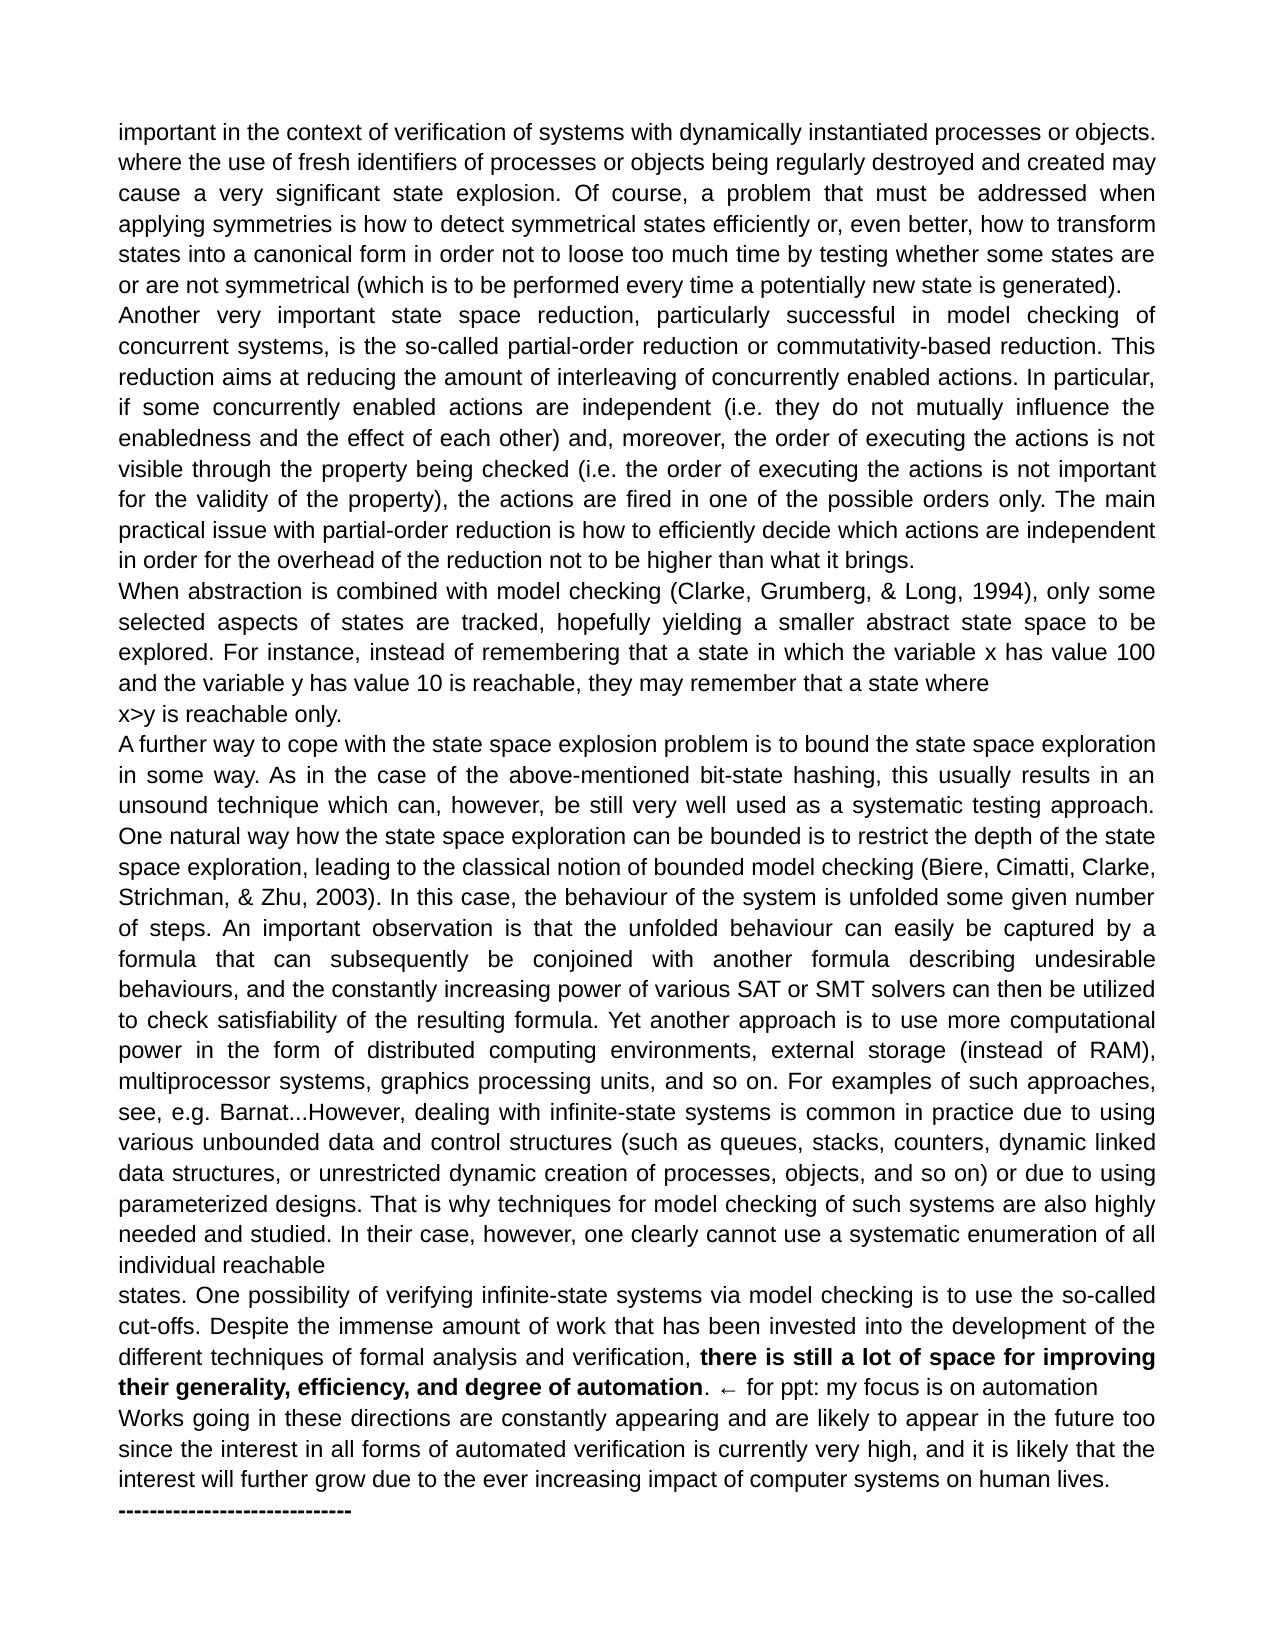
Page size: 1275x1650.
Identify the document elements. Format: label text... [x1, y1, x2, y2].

text states. One possibility of verifying infinite-state systems via model checking is to use the so-called cut-offs. Despite the immense amount of work that has been invested into the development of the different techniques of formal analysis and verification, there is still a lot of space for improving their generality, efficiency, and degree of automation. ← for ppt: my focus is on automation [118, 1282, 1157, 1401]
text A further way to cope with the state space explosion problem is to bound the state space exploration in some way. As in the case of the above-mentioned bit-state hashing, this usually results in an unsound technique which can, however, be still very well used as a systematic testing approach. One natural way how the state space exploration can be bounded is to restrict the depth of the state space exploration, leading to the classical notion of bounded model checking (Biere, Cimatti, Clarke, Strichman, & Zhu, 2003). In this case, the behaviour of the system is unfolded some given number of steps. An important observation is that the unfolded behaviour can easily be captured by a formula that can subsequently be conjoined with another formula describing undesirable behaviours, and the constantly increasing power of various SAT or SMT solvers can then be utilized to check satisfiability of the resulting formula. Yet another approach is to use more computational power in the form of distributed computing environments, external storage (instead of RAM), multiprocessor systems, graphics processing units, and so on. For examples of such approaches, see, e.g. Barnat...However, dealing with infinite-state systems is common in practice due to using various unbounded data and control structures (such as queues, stacks, counters, dynamic linked data structures, or unrestricted dynamic creation of processes, objects, and so on) or due to using parameterized designs. That is why techniques for model checking of such systems are also highly needed and studied. In their case, however, one clearly cannot use a systematic enumeration of all individual reachable [118, 731, 1157, 1278]
text important in the context of verification of systems with dynamically instantiated processes or objects. where the use of fresh identifiers of processes or objects being regularly destroyed and created may cause a very significant state explosion. Of course, a problem that must be addressed when applying symmetries is how to detect symmetrical states efficiently or, even better, how to transform states into a canonical form in order not to loose too much time by testing whether some states are or are not symmetrical (which is to be performed every time a potentially new state is generated). [118, 118, 1157, 298]
text Works going in these directions are constantly appearing and are likely to appear in the future too since the interest in all forms of automated verification is currently very high, and it is likely that the interest will further grow due to the ever increasing impact of computer systems on human lives. [118, 1404, 1157, 1492]
text When abstraction is combined with model checking (Clarke, Grumberg, & Long, 1994), only some selected aspects of states are tracked, hopefully yielding a smaller abstract state space to be explored. For instance, instead of remembering that a state in which the variable x has value 100 and the variable y has value 10 is reachable, they may remember that a state where [118, 577, 1157, 696]
text Another very important state space reduction, particularly successful in model checking of concurrent systems, is the so-called partial-order reduction or commutativity-based reduction. This reduction aims at reducing the amount of interleaving of concurrently enabled actions. In particular, if some concurrently enabled actions are independent (i.e. they do not mutually influence the enabledness and the effect of each other) and, moreover, the order of executing the actions is not visible through the property being checked (i.e. the order of executing the actions is not important for the validity of the property), the actions are fired in one of the possible orders only. The main practical issue with partial-order reduction is how to efficiently decide which actions are independent in order for the overhead of the reduction not to be higher than what it brings. [118, 302, 1157, 574]
text x>y is reachable only. [118, 700, 1157, 727]
text ------------------------------ [118, 1496, 1157, 1523]
